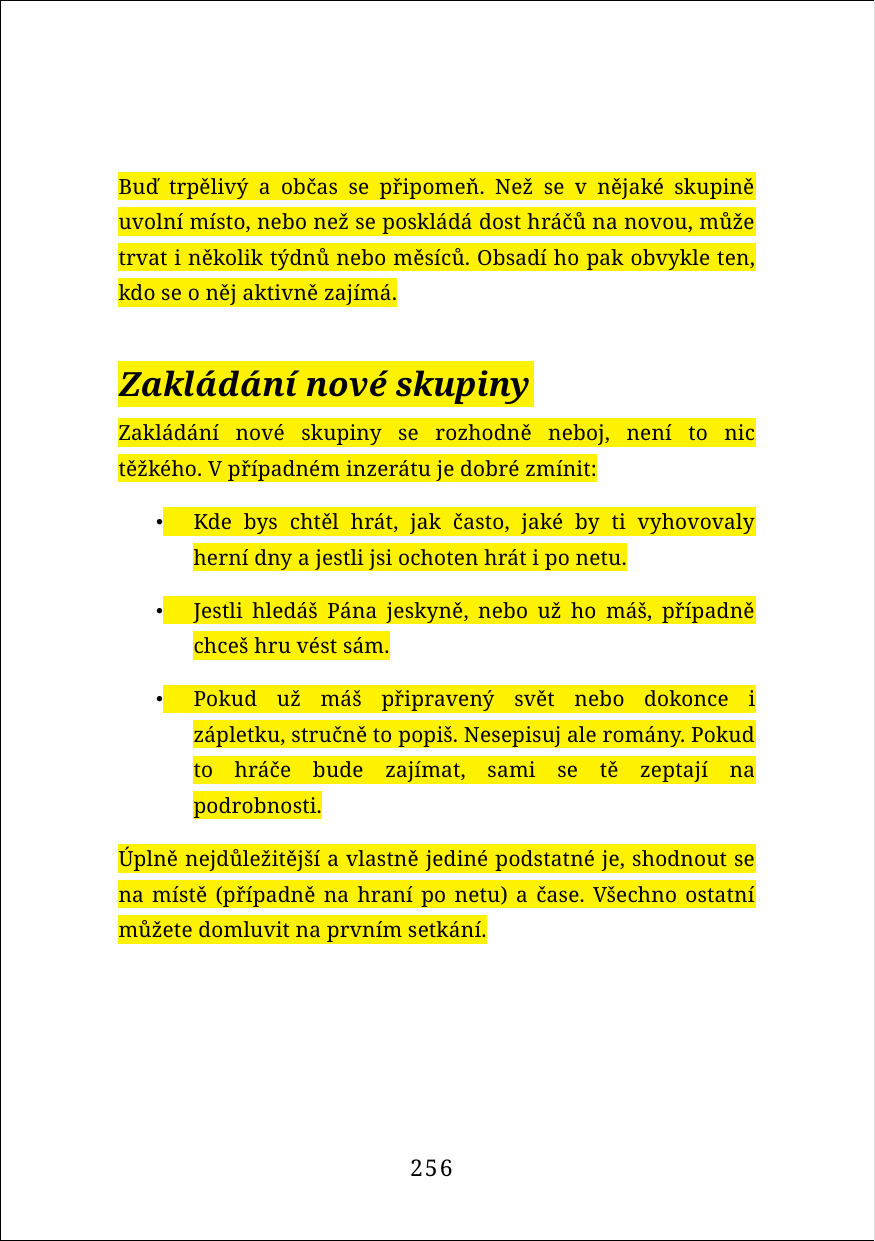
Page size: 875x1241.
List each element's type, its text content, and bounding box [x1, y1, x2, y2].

text Zakládání nové skupiny se rozhodně neboj, není to nic těžkého. V případném inzerátu je dobré zmínit: [118, 418, 756, 482]
list Jestli hledáš Pána jeskyně, nebo už ho máš, případně chceš hru vést sám. [156, 596, 756, 660]
subtitle Zakládání nové skupiny [118, 361, 756, 407]
list Kde bys chtěl hrát, jak často, jaké by ti vyhovovaly herní dny a jestli jsi ochoten hrát i po netu. [156, 507, 756, 571]
text Úplně nejdůležitější a vlastně jediné podstatné je, shodnout se na místě (případně na hraní po netu) a čase. Všechno ostatní můžete domluvit na prvním setkání. [118, 844, 756, 944]
text Buď trpělivý a občas se připomeň. Než se v nějaké skupině uvolní místo, nebo než se poskládá dost hráčů na novou, může trvat i několik týdnů nebo měsíců. Obsadí ho pak obvykle ten, kdo se o něj aktivně zajímá. [118, 172, 756, 307]
list Pokud už máš připravený svět nebo dokonce i zápletku, stručně to popiš. Nesepisuj ale romány. Pokud to hráče bude zajímat, sami se tě zeptají na podrobnosti. [156, 684, 756, 819]
